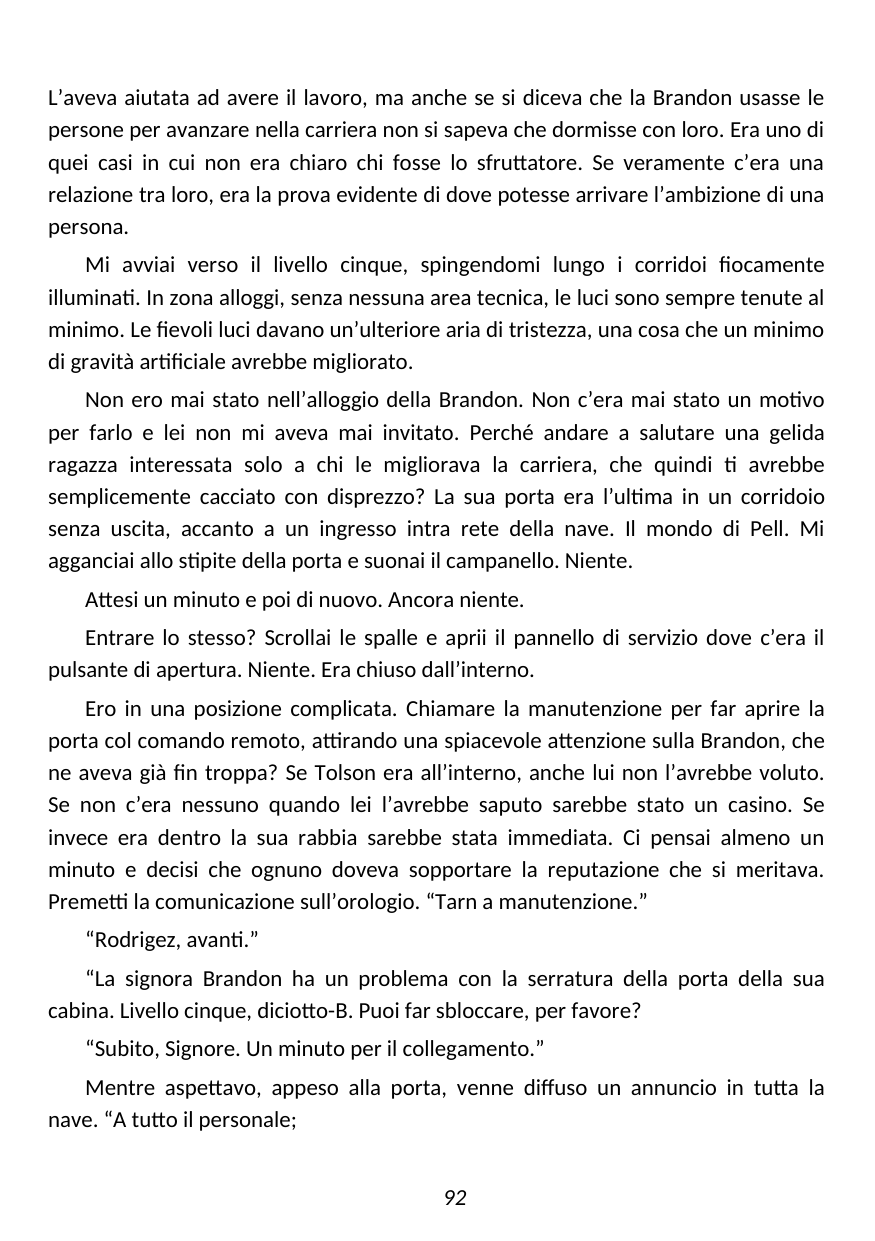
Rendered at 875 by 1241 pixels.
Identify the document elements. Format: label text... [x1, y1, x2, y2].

text Mentre aspettavo, appeso alla porta, venne diffuso un annuncio in tutta la nave. “A tutto il personale; [48, 1073, 826, 1133]
text “La signora Brandon ha un problema con la serratura della porta della sua cabina. Livello cinque, diciotto-B. Puoi far sbloccare, per favore? [48, 964, 826, 1024]
text Attesi un minuto e poi di nuovo. Ancora niente. [48, 585, 826, 613]
text “Subito, Signore. Un minuto per il collegamento.” [48, 1034, 826, 1062]
text Non ero mai stato nell’alloggio della Brandon. Non c’era mai stato un motivo per farlo e lei non mi aveva mai invitato. Perché andare a salutare una gelida ragazza interessata solo a chi le migliorava la carriera, che quindi ti avrebbe semplicemente cacciato con disprezzo? La sua porta era l’ultima in un corridoio senza uscita, accanto a un ingresso intra rete della nave. Il mondo di Pell. Mi agganciai allo stipite della porta e suonai il campanello. Niente. [48, 385, 826, 574]
text Entrare lo stesso? Scrollai le spalle e aprii il pannello di servizio dove c’era il pulsante di apertura. Niente. Era chiuso dall’interno. [48, 623, 826, 683]
text L’aveva aiutata ad avere il lavoro, ma anche se si diceva che la Brandon usasse le persone per avanzare nella carriera non si sapeva che dormisse con loro. Era uno di quei casi in cui non era chiaro chi fosse lo sfruttatore. Se veramente c’era una relazione tra loro, era la prova evidente di dove potesse arrivare l’ambizione di una persona. [48, 83, 826, 240]
text Ero in una posizione complicata. Chiamare la manutenzione per far aprire la porta col comando remoto, attirando una spiacevole attenzione sulla Brandon, che ne aveva già fin troppa? Se Tolson era all’interno, anche lui non l’avrebbe voluto. Se non c’era nessuno quando lei l’avrebbe saputo sarebbe stato un casino. Se invece era dentro la sua rabbia sarebbe stata immediata. Ci pensai almeno un minuto e decisi che ognuno doveva sopportare la reputazione che si meritava. Premetti la comunicazione sull’orologio. “Tarn a manutenzione.” [48, 694, 826, 915]
text “Rodrigez, avanti.” [48, 925, 826, 953]
text Mi avviai verso il livello cinque, spingendomi lungo i corridoi fiocamente illuminati. In zona alloggi, senza nessuna area tecnica, le luci sono sempre tenute al minimo. Le fievoli luci davano un’ulteriore aria di tristezza, una cosa che un minimo di gravità artificiale avrebbe migliorato. [48, 250, 826, 375]
